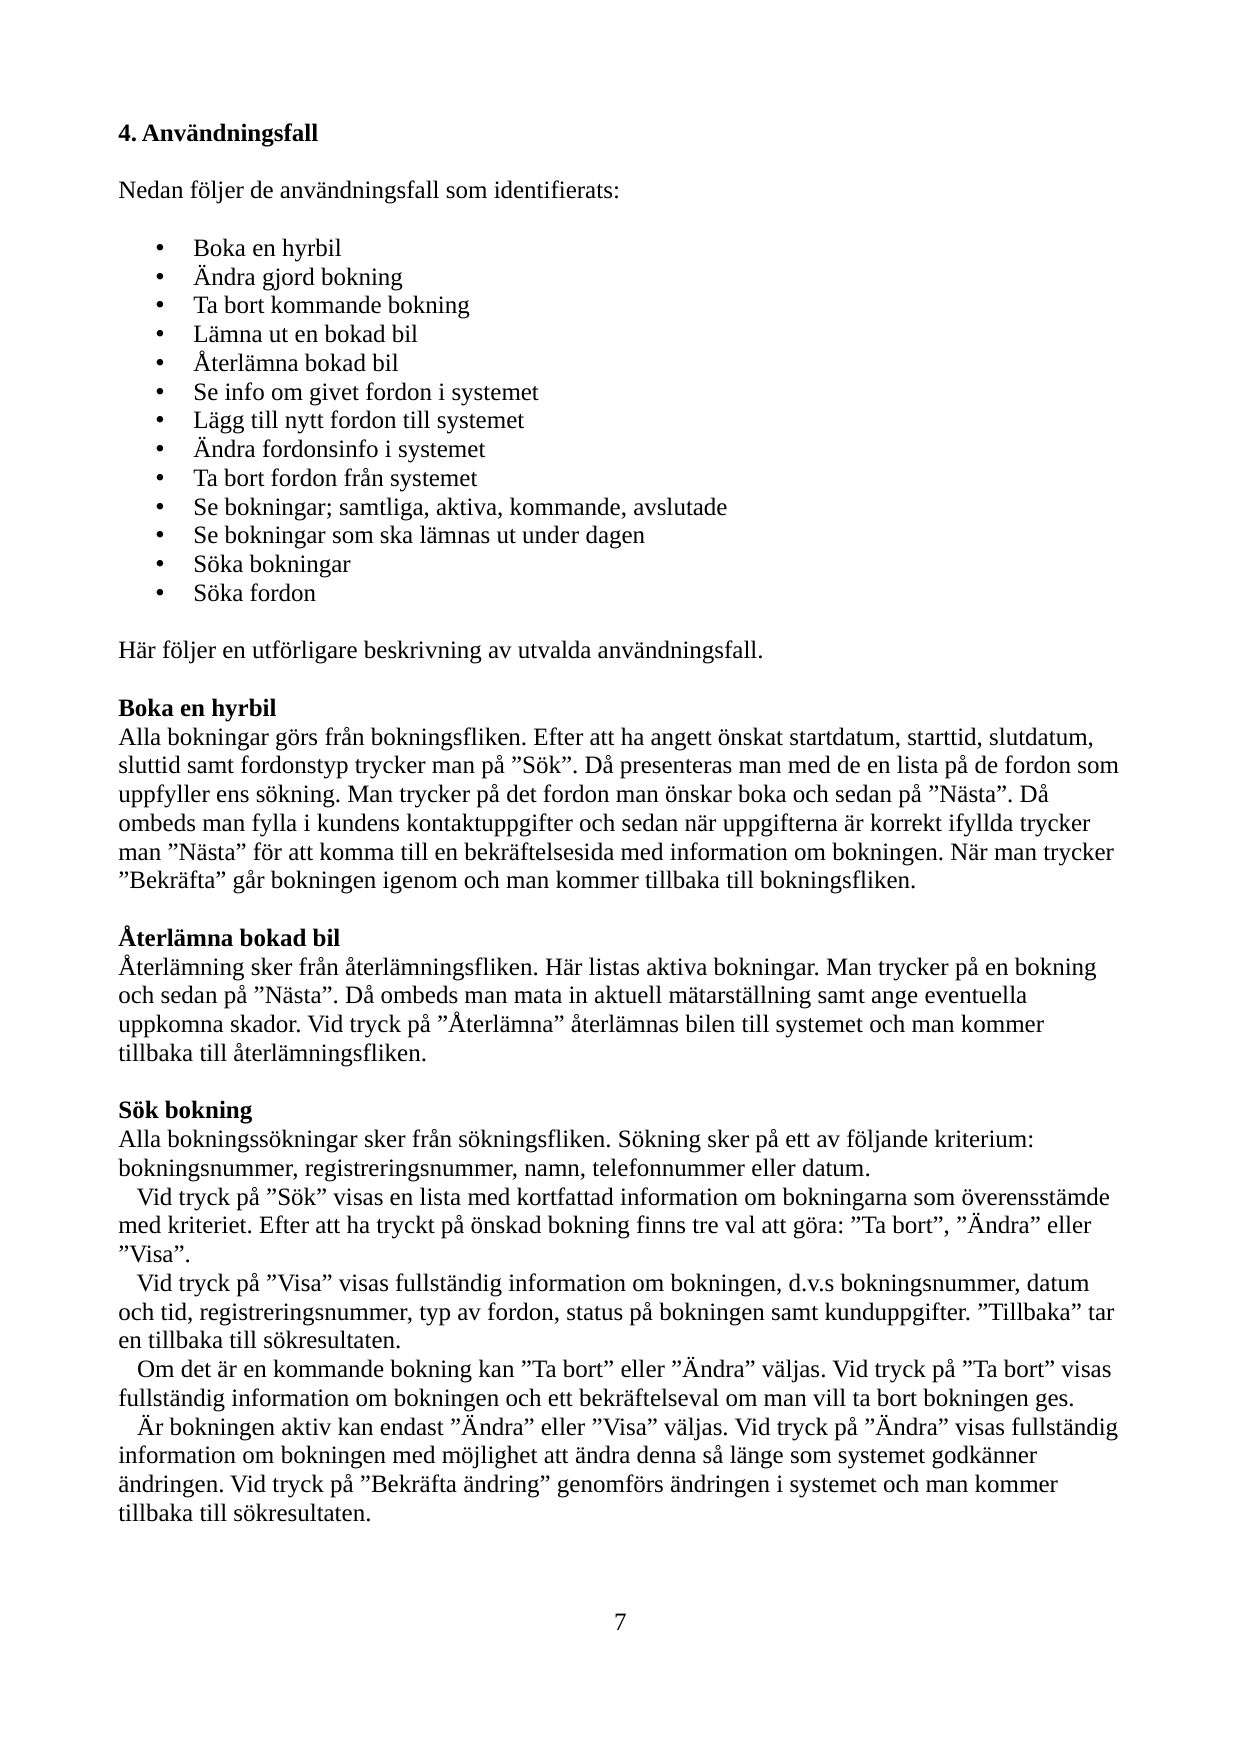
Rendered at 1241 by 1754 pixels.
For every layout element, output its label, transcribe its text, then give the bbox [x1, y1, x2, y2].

list Söka bokningar [156, 549, 1122, 578]
text Alla bokningar görs från bokningsfliken. Efter att ha angett önskat startdatum, starttid, slutdatum, sluttid samt fordonstyp trycker man på ”Sök”. Då presenteras man med de en lista på de fordon som uppfyller ens sökning. Man trycker på det fordon man önskar boka och sedan på ”Nästa”. Då ombeds man fylla i kundens kontaktuppgifter och sedan när uppgifterna är korrekt ifyllda trycker man ”Nästa” för att komma till en bekräftelsesida med information om bokningen. När man trycker ”Bekräfta” går bokningen igenom och man kommer tillbaka till bokningsfliken. [118, 722, 1122, 894]
text 4. Användningsfall Nedan följer de användningsfall som identifierats: [118, 118, 1122, 204]
text Vid tryck på ”Sök” visas en lista med kortfattad information om bokningarna som överensstämde med kriteriet. Efter att ha tryckt på önskad bokning finns tre val att göra: ”Ta bort”, ”Ändra” eller ”Visa”. [118, 1182, 1122, 1268]
list Ändra gjord bokning [156, 262, 1122, 291]
text Återlämning sker från återlämningsfliken. Här listas aktiva bokningar. Man trycker på en bokning och sedan på ”Nästa”. Då ombeds man mata in aktuell mätarställning samt ange eventuella uppkomna skador. Vid tryck på ”Återlämna” återlämnas bilen till systemet och man kommer tillbaka till återlämningsfliken. [118, 952, 1122, 1067]
text Här följer en utförligare beskrivning av utvalda användningsfall. [118, 636, 1122, 664]
text Alla bokningssökningar sker från sökningsfliken. Sökning sker på ett av följande kriterium: bokningsnummer, registreringsnummer, namn, telefonnummer eller datum. [118, 1124, 1122, 1182]
text Om det är en kommande bokning kan ”Ta bort” eller ”Ändra” väljas. Vid tryck på ”Ta bort” visas fullständig information om bokningen och ett bekräftelseval om man vill ta bort bokningen ges. [118, 1354, 1122, 1412]
list Återlämna bokad bil [156, 348, 1122, 377]
list Lägg till nytt fordon till systemet [156, 406, 1122, 434]
text Sök bokning [118, 1096, 1122, 1124]
list Se bokningar; samtliga, aktiva, kommande, avslutade [156, 492, 1122, 521]
list Ta bort fordon från systemet [156, 463, 1122, 492]
list Ändra fordonsinfo i systemet [156, 434, 1122, 463]
list Se info om givet fordon i systemet [156, 377, 1122, 406]
list Se bokningar som ska lämnas ut under dagen [156, 521, 1122, 549]
text Vid tryck på ”Visa” visas fullständig information om bokningen, d.v.s bokningsnummer, datum och tid, registreringsnummer, typ av fordon, status på bokningen samt kunduppgifter. ”Tillbaka” tar en tillbaka till sökresultaten. [118, 1268, 1122, 1354]
list Söka fordon [156, 578, 1122, 607]
text Boka en hyrbil [118, 693, 1122, 722]
list Ta bort kommande bokning [156, 291, 1122, 319]
list Boka en hyrbil [156, 233, 1122, 262]
text Återlämna bokad bil [118, 923, 1122, 952]
list Lämna ut en bokad bil [156, 319, 1122, 348]
text Är bokningen aktiv kan endast ”Ändra” eller ”Visa” väljas. Vid tryck på ”Ändra” visas fullständig information om bokningen med möjlighet att ändra denna så länge som systemet godkänner ändringen. Vid tryck på ”Bekräfta ändring” genomförs ändringen i systemet och man kommer tillbaka till sökresultaten. [118, 1412, 1122, 1527]
